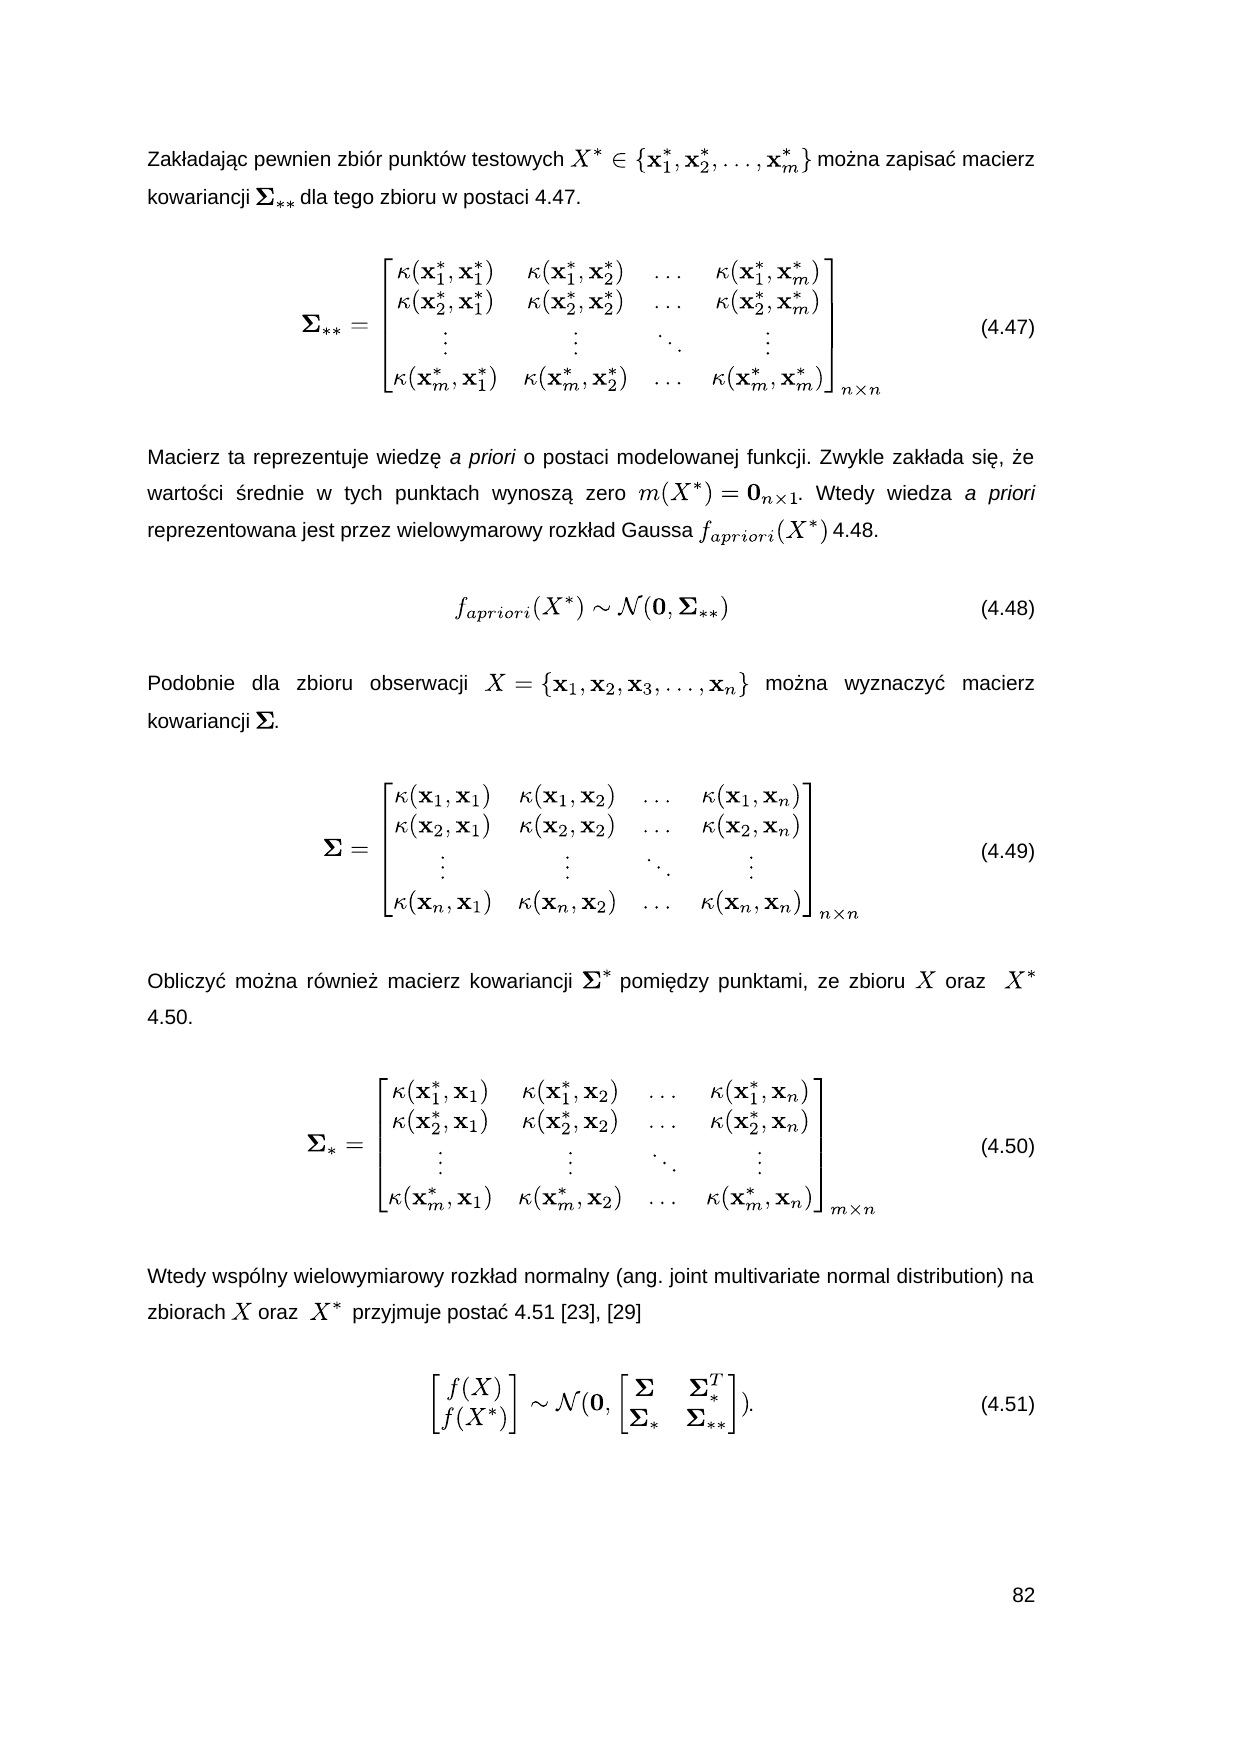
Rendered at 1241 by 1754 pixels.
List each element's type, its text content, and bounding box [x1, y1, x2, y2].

text Macierz ta reprezentuje wiedzę a priori o postaci modelowanej funkcji. Zwykle zakłada się, że wartości średnie w tych punktach wynoszą zero . Wtedy wiedza a priori reprezentowana jest przez wielowymarowy rozkład Gaussa 4.48. [147, 444, 1035, 545]
text [147, 782, 384, 919]
text (4.50) [822, 1078, 1035, 1215]
text . (4.51) [723, 1373, 1035, 1434]
text Wtedy wspólny wielowymiarowy rozkład normalny (ang. joint multivariate normal distribution) na zbiorach oraz przyjmuje postać 4.51 [23], [29] [147, 1264, 1035, 1324]
text Obliczyć można również macierz kowariancji pomiędzy punktami, ze zbioru oraz 4.50. [147, 969, 1035, 1028]
text Zakładając pewnien zbiór punktów testowych można zapisać macierz kowariancji dla tego zbioru w postaci 4.47. [147, 147, 1035, 209]
text (4.47) [833, 258, 1035, 395]
text (4.48) [147, 594, 1035, 622]
text [147, 1373, 710, 1434]
text [147, 1078, 832, 1215]
text Podobnie dla zbioru obserwacji można wyznaczyć macierz kowariancji . [147, 671, 1035, 733]
text [147, 258, 842, 395]
text (4.49) [811, 782, 1035, 919]
